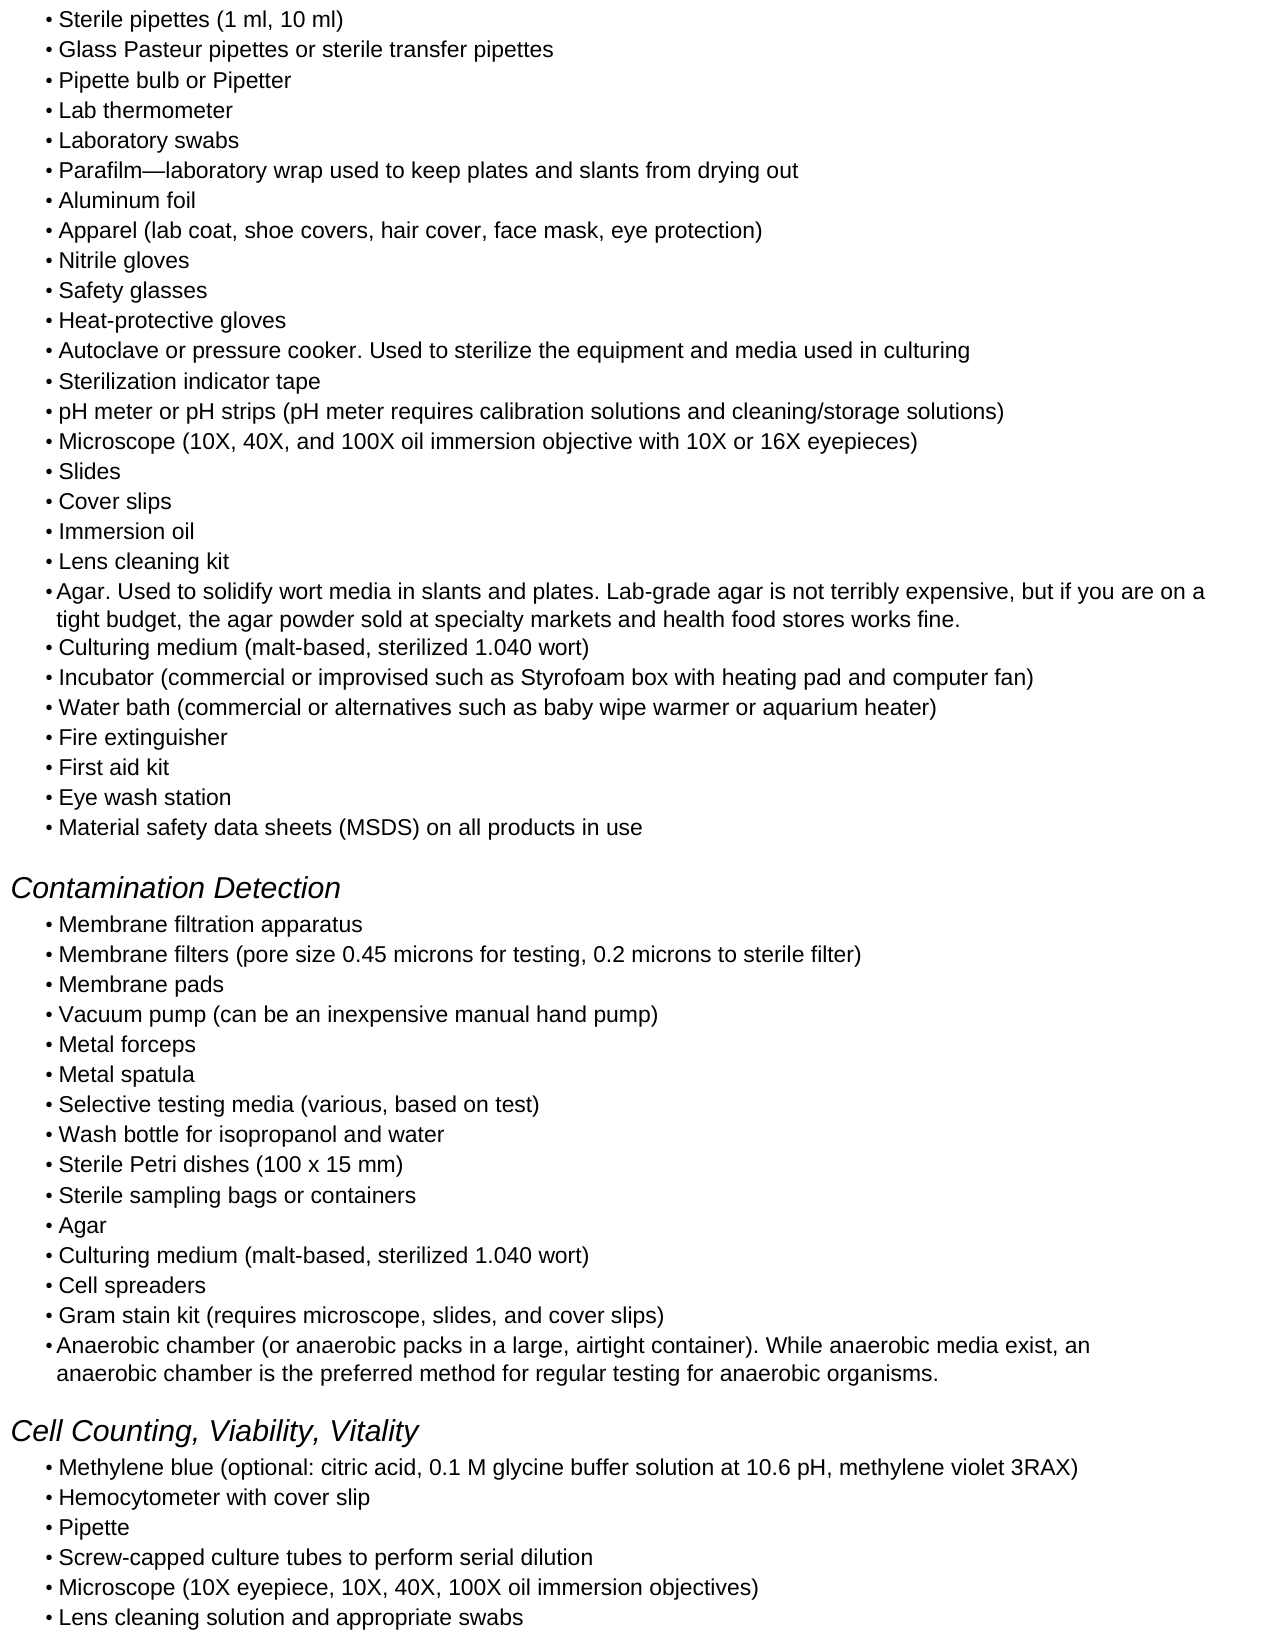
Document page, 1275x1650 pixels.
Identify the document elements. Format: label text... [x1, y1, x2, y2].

list Nitrile gloves [45, 247, 1250, 274]
list Membrane pads [45, 971, 1250, 997]
list Glass Pasteur pipettes or sterile transfer pipettes [45, 36, 1250, 63]
list Microscope (10X, 40X, and 100X oil immersion objective with 10X or 16X eyepieces) [45, 428, 1250, 454]
list First aid kit [45, 754, 1250, 781]
list Cover slips [45, 488, 1250, 514]
text Contamination Detection [10, 870, 1250, 905]
list Agar [45, 1212, 1250, 1238]
list Pipette bulb or Pipetter [45, 67, 1250, 93]
list Metal forceps [45, 1031, 1250, 1057]
list Water bath (commercial or alternatives such as baby wipe warmer or aquarium heater) [45, 694, 1250, 720]
list Pipette [45, 1514, 1250, 1540]
list Incubator (commercial or improvised such as Styrofoam box with heating pad and computer fan) [45, 664, 1250, 690]
list Metal spatula [45, 1061, 1250, 1088]
list Selective testing media (various, based on test) [45, 1091, 1250, 1118]
list Lab thermometer [45, 97, 1250, 123]
list Sterilization indicator tape [45, 368, 1250, 394]
list Culturing medium (malt-based, sterilized 1.040 wort) [45, 634, 1250, 660]
list Lens cleaning solution and appropriate swabs [45, 1604, 1250, 1630]
list Heat-protective gloves [45, 307, 1250, 334]
list Sterile pipettes (1 ml, 10 ml) [45, 6, 1250, 33]
list Anaerobic chamber (or anaerobic packs in a large, airtight container). While anaerobic media exist, an anaerobic chamber is the preferred method for regular testing for anaerobic organisms. [45, 1332, 1181, 1386]
list Culturing medium (malt-based, sterilized 1.040 wort) [45, 1242, 1250, 1268]
list Immersion oil [45, 518, 1250, 544]
list Fire extinguisher [45, 724, 1250, 751]
list Sterile Petri dishes (100 x 15 mm) [45, 1151, 1250, 1178]
list Material safety data sheets (MSDS) on all products in use [45, 814, 1250, 841]
list Membrane filtration apparatus [45, 911, 1250, 937]
list Parafilm—laboratory wrap used to keep plates and slants from drying out [45, 157, 1250, 183]
list Membrane filters (pore size 0.45 microns for testing, 0.2 microns to sterile filter) [45, 941, 1250, 967]
list Wash bottle for isopropanol and water [45, 1121, 1250, 1148]
list Safety glasses [45, 277, 1250, 304]
list Aluminum foil [45, 187, 1250, 213]
list Agar. Used to solidify wort media in slants and plates. Lab-grade agar is not terribly expensive, but if you are on a tight budget, the agar powder sold at specialty markets and health food stores works fine. [45, 578, 1250, 632]
list Methylene blue (optional: citric acid, 0.1 M glycine buffer solution at 10.6 pH, methylene violet 3RAX) [45, 1453, 1250, 1480]
list Lens cleaning kit [45, 548, 1250, 575]
list pH meter or pH strips (pH meter requires calibration solutions and cleaning/storage solutions) [45, 398, 1250, 424]
list Eye wash station [45, 784, 1250, 811]
list Hemocytometer with cover slip [45, 1483, 1250, 1510]
text Cell Counting, Viability, Vitality [10, 1413, 1250, 1448]
list Sterile sampling bags or containers [45, 1182, 1250, 1208]
list Screw-capped culture tubes to perform serial dilution [45, 1544, 1250, 1570]
list Laboratory swabs [45, 127, 1250, 153]
list Vacuum pump (can be an inexpensive manual hand pump) [45, 1001, 1250, 1027]
list Microscope (10X eyepiece, 10X, 40X, 100X oil immersion objectives) [45, 1574, 1250, 1600]
list Slides [45, 458, 1250, 484]
list Apparel (lab coat, shoe covers, hair cover, face mask, eye protection) [45, 217, 1250, 243]
list Gram stain kit (requires microscope, slides, and cover slips) [45, 1302, 1250, 1328]
list Cell spreaders [45, 1272, 1250, 1298]
list Autoclave or pressure cooker. Used to sterilize the equipment and media used in culturing [45, 337, 1250, 364]
